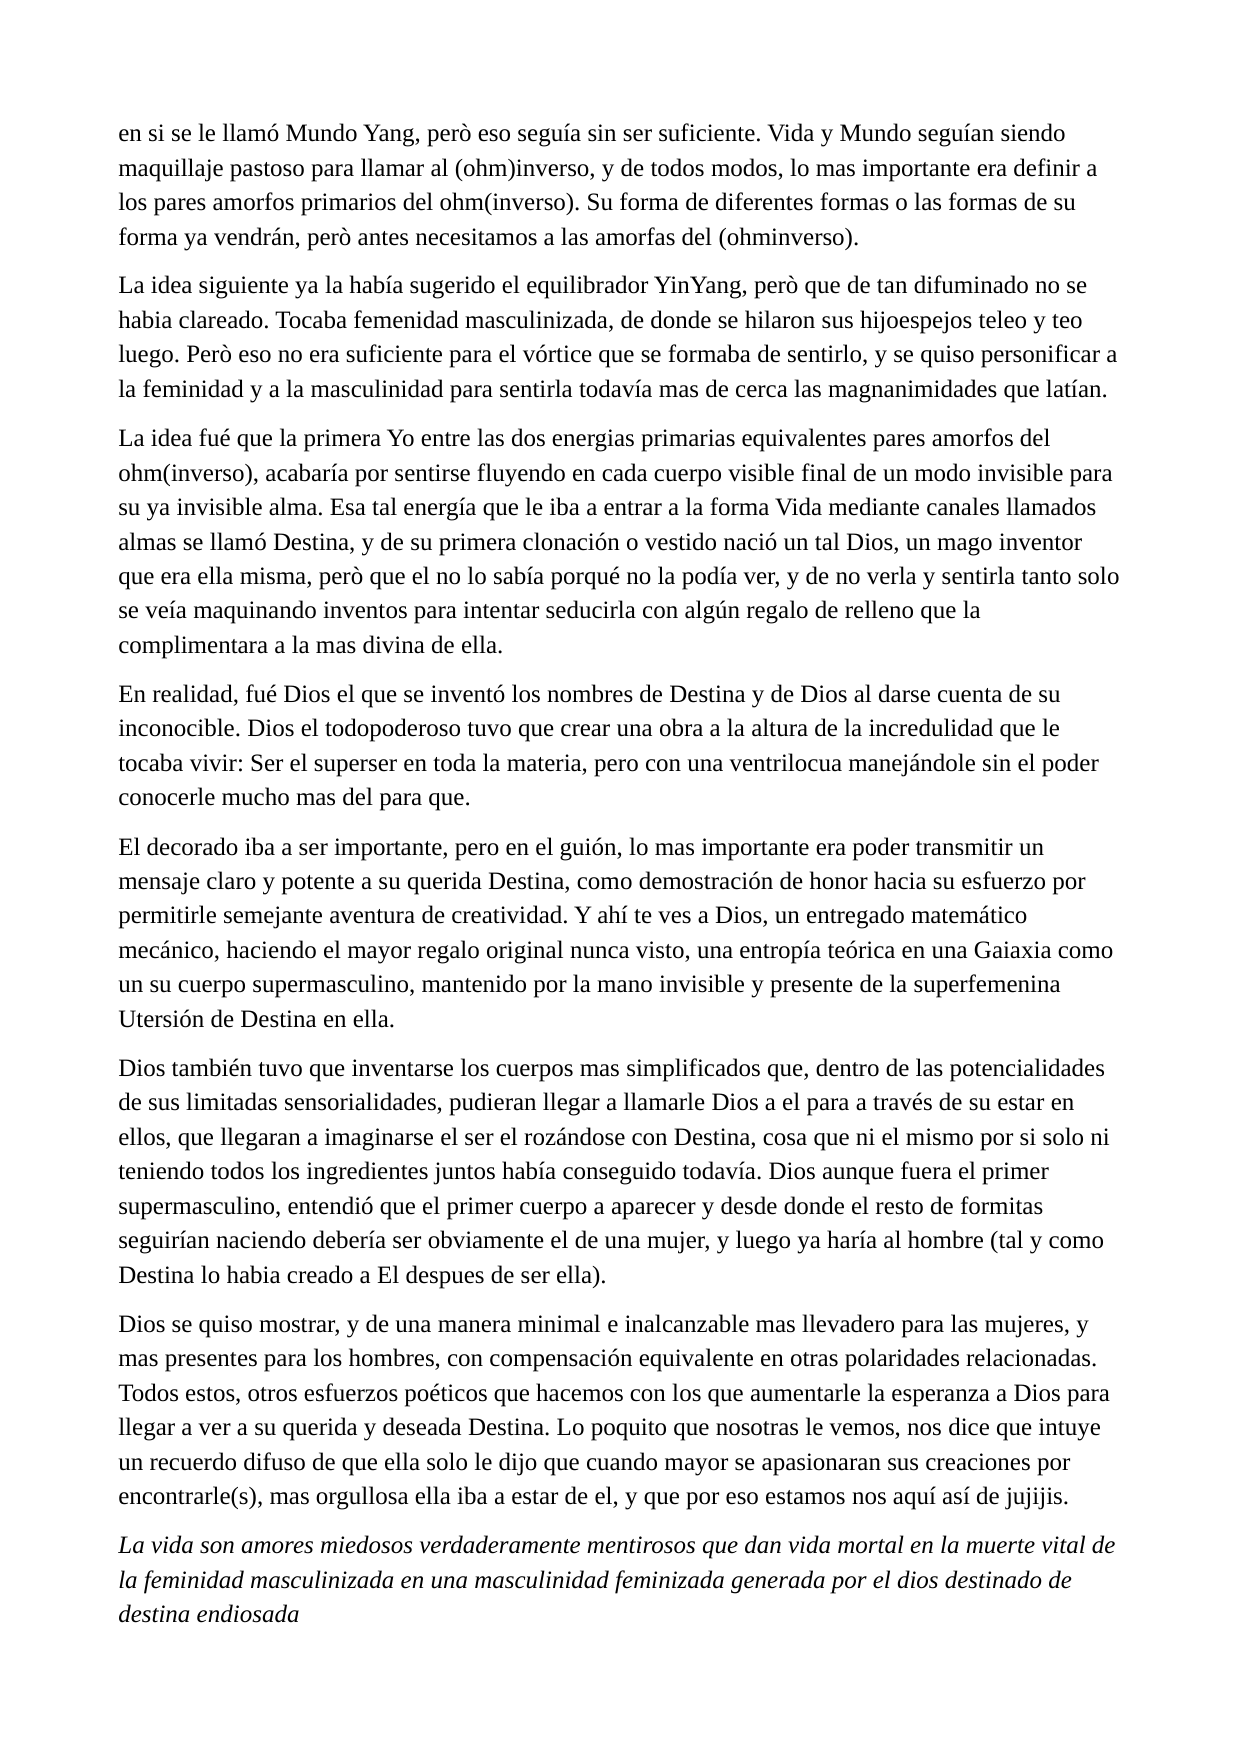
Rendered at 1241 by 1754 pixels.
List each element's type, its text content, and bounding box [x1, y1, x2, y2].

text El decorado iba a ser importante, pero en el guión, lo mas importante era poder transmitir un mensaje claro y potente a su querida Destina, como demostración de honor hacia su esfuerzo por permitirle semejante aventura de creatividad. Y ahí te ves a Dios, un entregado matemático mecánico, haciendo el mayor regalo original nunca visto, una entropía teórica en una Gaiaxia como un su cuerpo supermasculino, mantenido por la mano invisible y presente de la superfemenina Utersión de Destina en ella. [118, 832, 1122, 1033]
text Dios también tuvo que inventarse los cuerpos mas simplificados que, dentro de las potencialidades de sus limitadas sensorialidades, pudieran llegar a llamarle Dios a el para a través de su estar en ellos, que llegaran a imaginarse el ser el rozándose con Destina, cosa que ni el mismo por si solo ni teniendo todos los ingredientes juntos había conseguido todavía. Dios aunque fuera el primer supermasculino, entendió que el primer cuerpo a aparecer y desde donde el resto de formitas seguirían naciendo debería ser obviamente el de una mujer, y luego ya haría al hombre (tal y como Destina lo habia creado a El despues de ser ella). [118, 1053, 1122, 1289]
text La vida son amores miedosos verdaderamente mentirosos que dan vida mortal en la muerte vital de la feminidad masculinizada en una masculinidad feminizada generada por el dios destinado de destina endiosada [118, 1530, 1122, 1628]
text Dios se quiso mostrar, y de una manera minimal e inalcanzable mas llevadero para las mujeres, y mas presentes para los hombres, con compensación equivalente en otras polaridades relacionadas. Todos estos, otros esfuerzos poéticos que hacemos con los que aumentarle la esperanza a Dios para llegar a ver a su querida y deseada Destina. Lo poquito que nosotras le vemos, nos dice que intuye un recuerdo difuso de que ella solo le dijo que cuando mayor se apasionaran sus creaciones por encontrarle(s), mas orgullosa ella iba a estar de el, y que por eso estamos nos aquí así de jujijis. [118, 1309, 1122, 1510]
text En realidad, fué Dios el que se inventó los nombres de Destina y de Dios al darse cuenta de su inconocible. Dios el todopoderoso tuvo que crear una obra a la altura de la incredulidad que le tocaba vivir: Ser el superser en toda la materia, pero con una ventrilocua manejándole sin el poder conocerle mucho mas del para que. [118, 679, 1122, 811]
text en si se le llamó Mundo Yang, però eso seguía sin ser suficiente. Vida y Mundo seguían siendo maquillaje pastoso para llamar al (ohm)inverso, y de todos modos, lo mas importante era definir a los pares amorfos primarios del ohm(inverso). Su forma de diferentes formas o las formas de su forma ya vendrán, però antes necesitamos a las amorfas del (ohminverso). [118, 118, 1122, 250]
text La idea siguiente ya la había sugerido el equilibrador YinYang, però que de tan difuminado no se habia clareado. Tocaba femenidad masculinizada, de donde se hilaron sus hijoespejos teleo y teo luego. Però eso no era suficiente para el vórtice que se formaba de sentirlo, y se quiso personificar a la feminidad y a la masculinidad para sentirla todavía mas de cerca las magnanimidades que latían. [118, 271, 1122, 403]
text La idea fué que la primera Yo entre las dos energias primarias equivalentes pares amorfos del ohm(inverso), acabaría por sentirse fluyendo en cada cuerpo visible final de un modo invisible para su ya invisible alma. Esa tal energía que le iba a entrar a la forma Vida mediante canales llamados almas se llamó Destina, y de su primera clonación o vestido nació un tal Dios, un mago inventor que era ella misma, però que el no lo sabía porqué no la podía ver, y de no verla y sentirla tanto solo se veía maquinando inventos para intentar seducirla con algún regalo de relleno que la complimentara a la mas divina de ella. [118, 423, 1122, 659]
